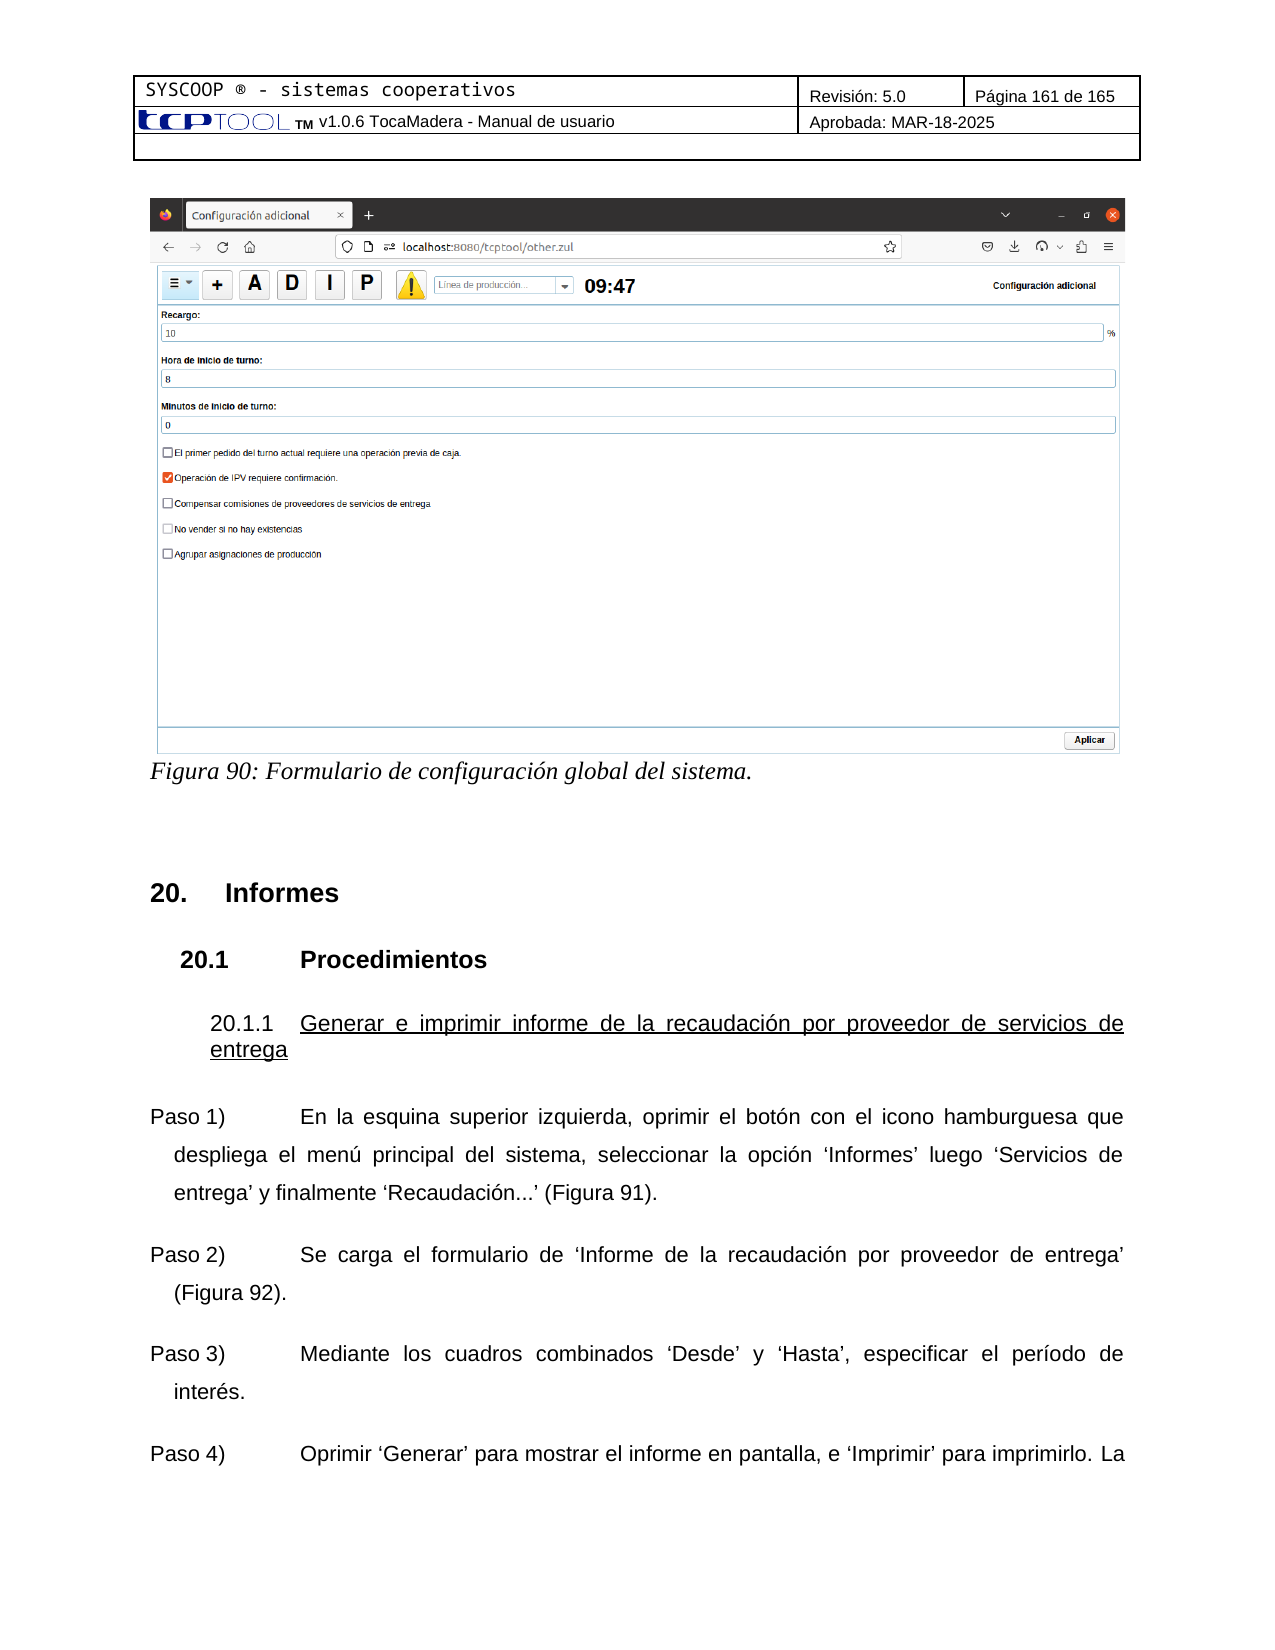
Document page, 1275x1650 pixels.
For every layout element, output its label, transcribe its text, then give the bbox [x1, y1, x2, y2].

list En la esquina superior izquierda, oprimir el botón con el icono hamburguesa que despliega el menú principal del sistema, seleccionar la opción ‘Informes’ luego ‘Servicios de entrega’ y finalmente ‘Recaudación...’ (Figura 91). [150, 1104, 1125, 1205]
text Figura 90: Formulario de configuración global del sistema. [150, 757, 1125, 785]
picture [150, 198, 1125, 757]
subtitle Informes [150, 877, 1125, 909]
list Oprimir ‘Generar’ para mostrar el informe en pantalla, e ‘Imprimir’ para imprimirlo. La [150, 1441, 1125, 1466]
list Mediante los cuadros combinados ‘Desde’ y ‘Hasta’, especificar el período de interés. [150, 1341, 1125, 1404]
subtitle Procedimientos [180, 945, 1125, 973]
picture [138, 110, 290, 130]
subtitle Generar e imprimir informe de la recaudación por proveedor de servicios de entrega [210, 1009, 1125, 1062]
list Se carga el formulario de ‘Informe de la recaudación por proveedor de entrega’ (Figura 92). [150, 1242, 1125, 1305]
